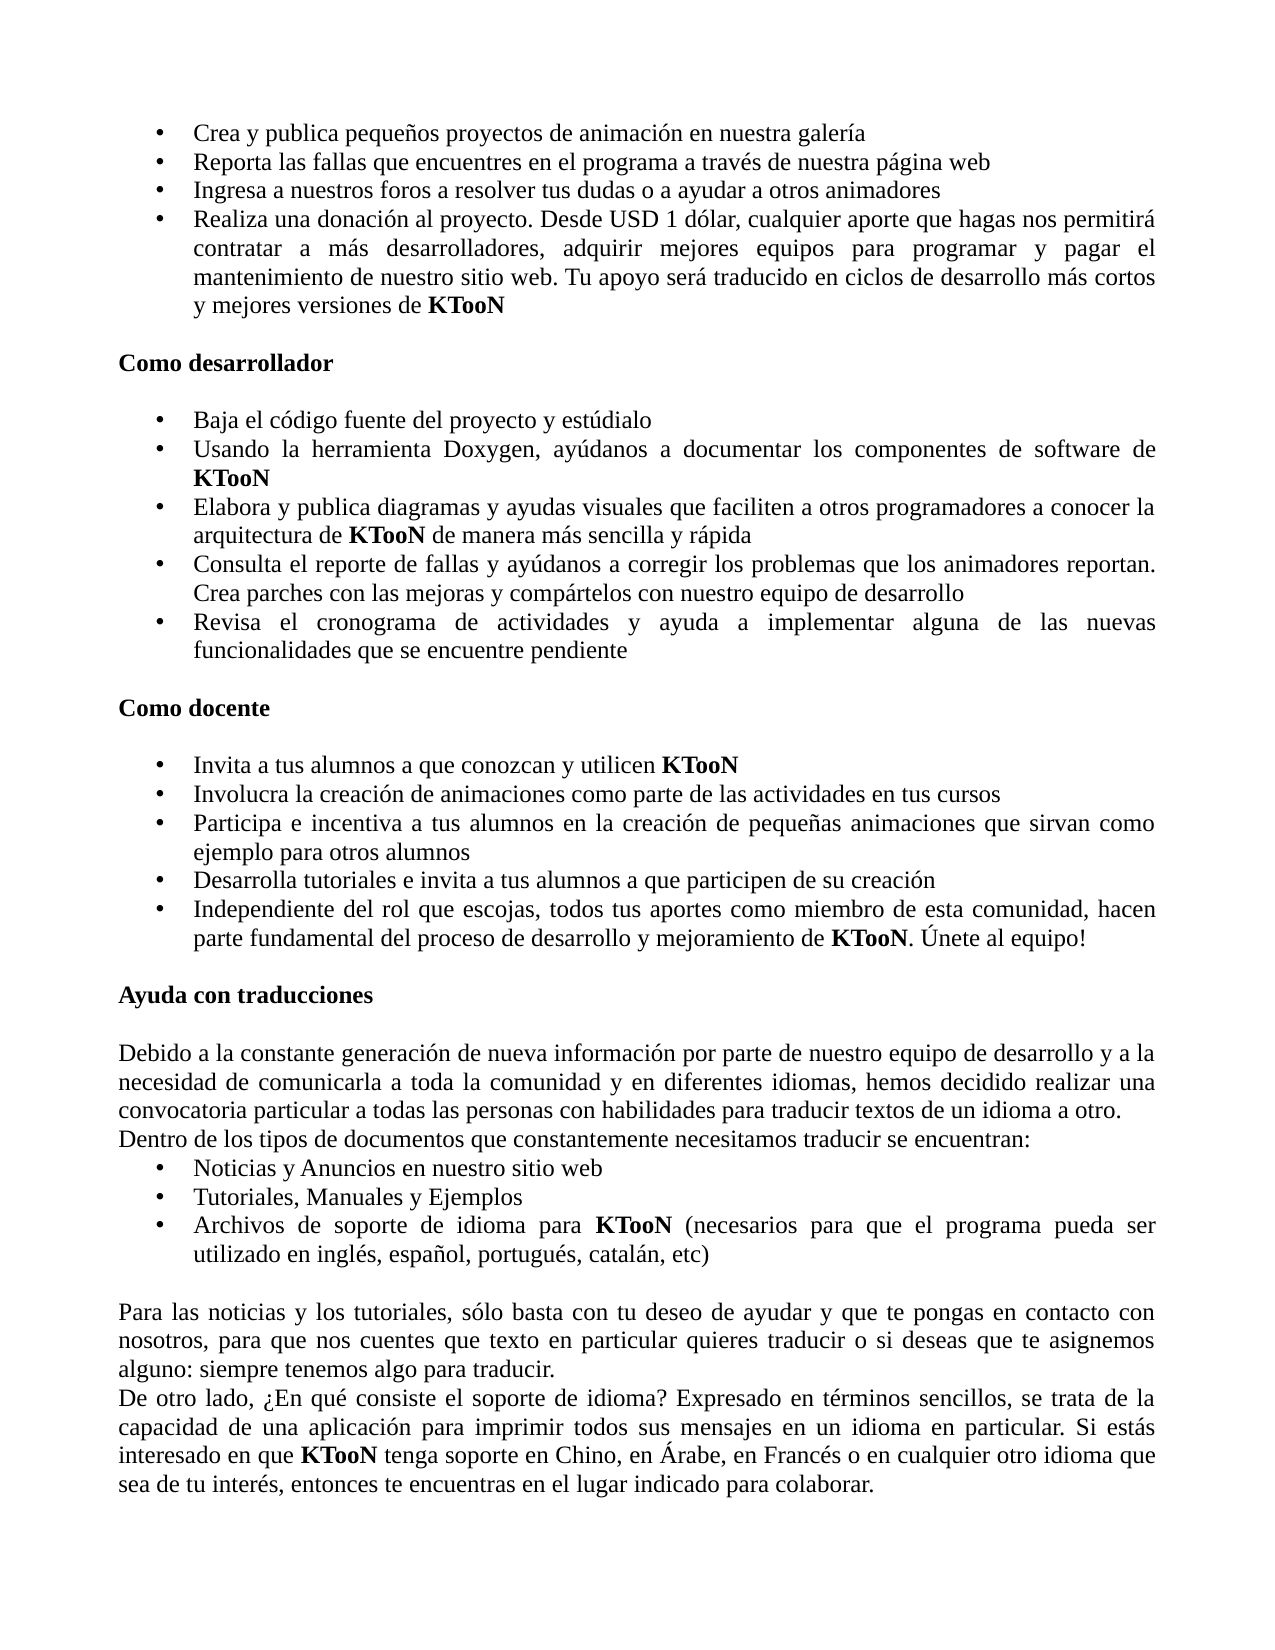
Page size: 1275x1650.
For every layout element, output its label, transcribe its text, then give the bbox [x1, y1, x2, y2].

list Invita a tus alumnos a que conozcan y utilicen KTooN [156, 751, 1157, 779]
list Usando la herramienta Doxygen, ayúdanos a documentar los componentes de software de KTooN [156, 434, 1157, 492]
list Archivos de soporte de idioma para KTooN (necesarios para que el programa pueda ser utilizado en inglés, español, portugués, catalán, etc) [156, 1211, 1157, 1268]
text Debido a la constante generación de nueva información por parte de nuestro equipo de desarrollo y a la necesidad de comunicarla a toda la comunidad y en diferentes idiomas, hemos decidido realizar una convocatoria particular a todas las personas con habilidades para traducir textos de un idioma a otro. [118, 1038, 1157, 1124]
list Elabora y publica diagramas y ayudas visuales que faciliten a otros programadores a conocer la arquitectura de KTooN de manera más sencilla y rápida [156, 492, 1157, 549]
text De otro lado, ¿En qué consiste el soporte de idioma? Expresado en términos sencillos, se trata de la capacidad de una aplicación para imprimir todos sus mensajes en un idioma en particular. Si estás interesado en que KTooN tenga soporte en Chino, en Árabe, en Francés o en cualquier otro idioma que sea de tu interés, entonces te encuentras en el lugar indicado para colaborar. [118, 1383, 1157, 1498]
text Como docente [118, 693, 1157, 722]
text Dentro de los tipos de documentos que constantemente necesitamos traducir se encuentran: [118, 1124, 1157, 1153]
list Participa e incentiva a tus alumnos en la creación de pequeñas animaciones que sirvan como ejemplo para otros alumnos [156, 808, 1157, 866]
list Revisa el cronograma de actividades y ayuda a implementar alguna de las nuevas funcionalidades que se encuentre pendiente [156, 607, 1157, 664]
list Tutoriales, Manuales y Ejemplos [156, 1182, 1157, 1211]
list Desarrolla tutoriales e invita a tus alumnos a que participen de su creación [156, 866, 1157, 894]
list Reporta las fallas que encuentres en el programa a través de nuestra página web [156, 147, 1157, 176]
text Para las noticias y los tutoriales, sólo basta con tu deseo de ayudar y que te pongas en contacto con nosotros, para que nos cuentes que texto en particular quieres traducir o si deseas que te asignemos alguno: siempre tenemos algo para traducir. [118, 1297, 1157, 1383]
list Ingresa a nuestros foros a resolver tus dudas o a ayudar a otros animadores [156, 176, 1157, 204]
list Independiente del rol que escojas, todos tus aportes como miembro de esta comunidad, hacen parte fundamental del proceso de desarrollo y mejoramiento de KTooN. Únete al equipo! [156, 894, 1157, 952]
text Como desarrollador [118, 348, 1157, 377]
list Consulta el reporte de fallas y ayúdanos a corregir los problemas que los animadores reportan. Crea parches con las mejoras y compártelos con nuestro equipo de desarrollo [156, 549, 1157, 607]
text Ayuda con traducciones [118, 981, 1157, 1009]
list Baja el código fuente del proyecto y estúdialo [156, 406, 1157, 434]
list Crea y publica pequeños proyectos de animación en nuestra galería [156, 118, 1157, 147]
list Involucra la creación de animaciones como parte de las actividades en tus cursos [156, 779, 1157, 808]
list Noticias y Anuncios en nuestro sitio web [156, 1153, 1157, 1182]
list Realiza una donación al proyecto. Desde USD 1 dólar, cualquier aporte que hagas nos permitirá contratar a más desarrolladores, adquirir mejores equipos para programar y pagar el mantenimiento de nuestro sitio web. Tu apoyo será traducido en ciclos de desarrollo más cortos y mejores versiones de KTooN [156, 204, 1157, 319]
